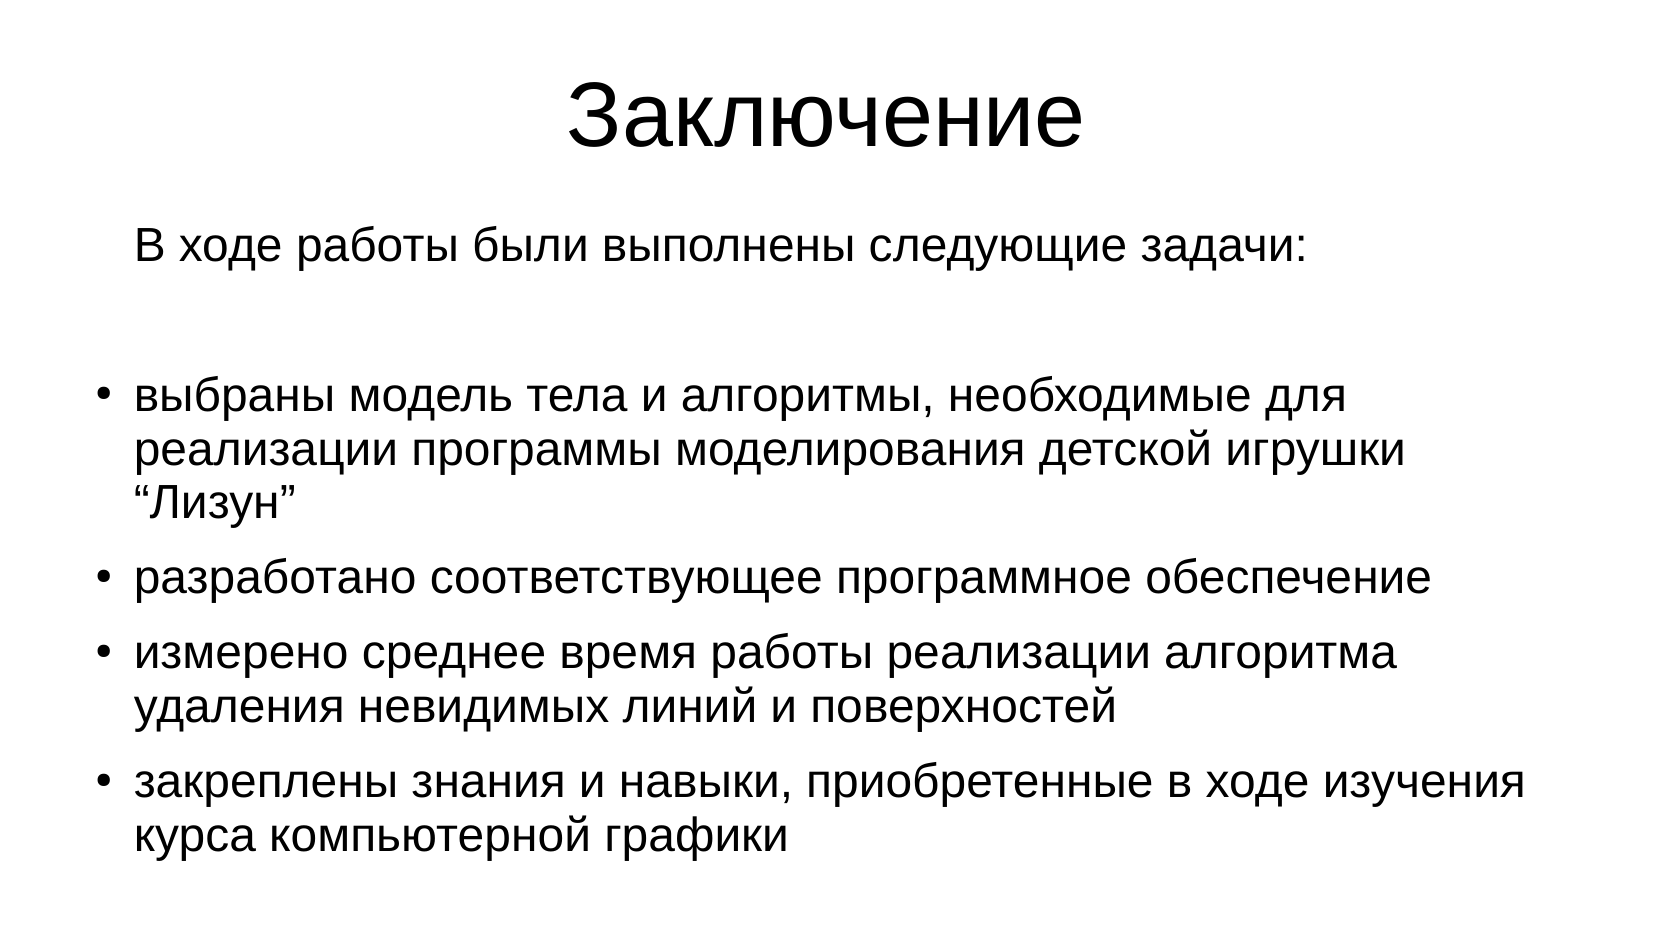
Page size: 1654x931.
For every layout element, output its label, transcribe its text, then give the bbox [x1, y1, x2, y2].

title Заключение [82, 37, 1571, 193]
list В ходе работы были выполнены следующие задачи: выбраны модель тела и алгоритмы, необходимые для реализации программы моделирования детской игрушки “Лизун” разработано соответствующее программное обеспечение измерено среднее время работы реализации алгоритма удаления невидимых линий и поверхностей закреплены знания и навыки, приобретенные в ходе изучения курса компьютерной графики [82, 217, 1571, 863]
